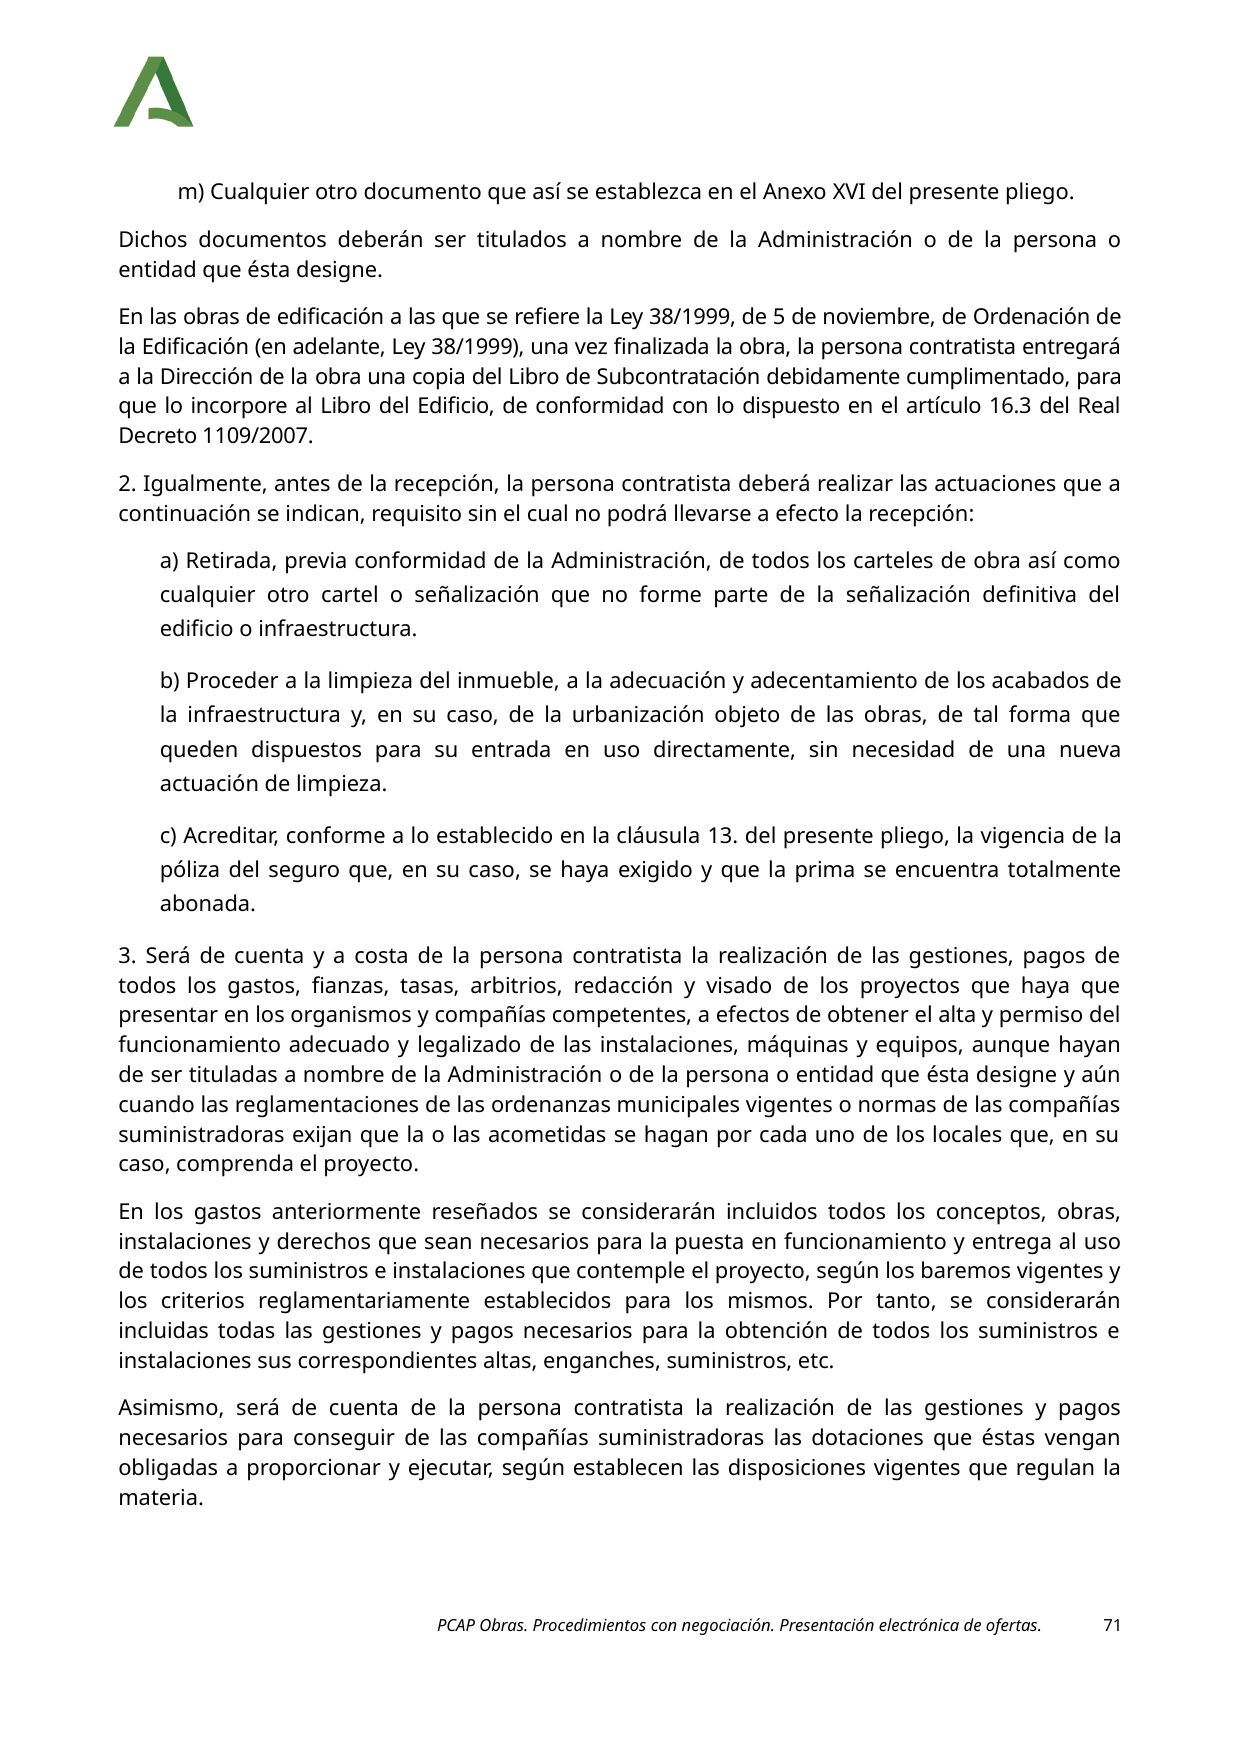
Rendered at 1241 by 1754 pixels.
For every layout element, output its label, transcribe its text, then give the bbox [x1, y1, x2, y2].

text c) Acreditar, conforme a lo establecido en la cláusula 13. del presente pliego, la vigencia de la póliza del seguro que, en su caso, se haya exigido y que la prima se encuentra totalmente abonada. [159, 820, 1122, 918]
text a) Retirada, previa conformidad de la Administración, de todos los carteles de obra así como cualquier otro cartel o señalización que no forme parte de la señalización definitiva del edificio o infraestructura. [159, 545, 1122, 643]
text 2. Igualmente, antes de la recepción, la persona contratista deberá realizar las actuaciones que a continuación se indican, requisito sin el cual no podrá llevarse a efecto la recepción: [118, 468, 1122, 527]
text En los gastos anteriormente reseñados se considerarán incluidos todos los conceptos, obras, instalaciones y derechos que sean necesarios para la puesta en funcionamiento y entrega al uso de todos los suministros e instalaciones que contemple el proyecto, según los baremos vigentes y los criterios reglamentariamente establecidos para los mismos. Por tanto, se considerarán incluidas todas las gestiones y pagos necesarios para la obtención de todos los suministros e instalaciones sus correspondientes altas, enganches, suministros, etc. [118, 1196, 1122, 1375]
picture [109, 52, 198, 131]
text Dichos documentos deberán ser titulados a nombre de la Administración o de la persona o entidad que ésta designe. [118, 224, 1122, 283]
text Asimismo, será de cuenta de la persona contratista la realización de las gestiones y pagos necesarios para conseguir de las compañías suministradoras las dotaciones que éstas vengan obligadas a proporcionar y ejecutar, según establecen las disposiciones vigentes que regulan la materia. [118, 1392, 1122, 1512]
text b) Proceder a la limpieza del inmueble, a la adecuación y adecentamiento de los acabados de la infraestructura y, en su caso, de la urbanización objeto de las obras, de tal forma que queden dispuestos para su entrada en uso directamente, sin necesidad de una nueva actuación de limpieza. [159, 665, 1122, 798]
text m) Cualquier otro documento que así se establezca en el Anexo XVI del presente pliego. [177, 176, 1122, 206]
text 3. Será de cuenta y a costa de la persona contratista la realización de las gestiones, pagos de todos los gastos, fianzas, tasas, arbitrios, redacción y visado de los proyectos que haya que presentar en los organismos y compañías competentes, a efectos de obtener el alta y permiso del funcionamiento adecuado y legalizado de las instalaciones, máquinas y equipos, aunque hayan de ser tituladas a nombre de la Administración o de la persona o entidad que ésta designe y aún cuando las reglamentaciones de las ordenanzas municipales vigentes o normas de las compañías suministradoras exijan que la o las acometidas se hagan por cada uno de los locales que, en su caso, comprenda el proyecto. [118, 940, 1122, 1178]
text En las obras de edificación a las que se refiere la Ley 38/1999, de 5 de noviembre, de Ordenación de la Edificación (en adelante, Ley 38/1999), una vez finalizada la obra, la persona contratista entregará a la Dirección de la obra una copia del Libro de Subcontratación debidamente cumplimentado, para que lo incorpore al Libro del Edificio, de conformidad con lo dispuesto en el artículo 16.3 del Real Decreto 1109/2007. [118, 301, 1122, 450]
